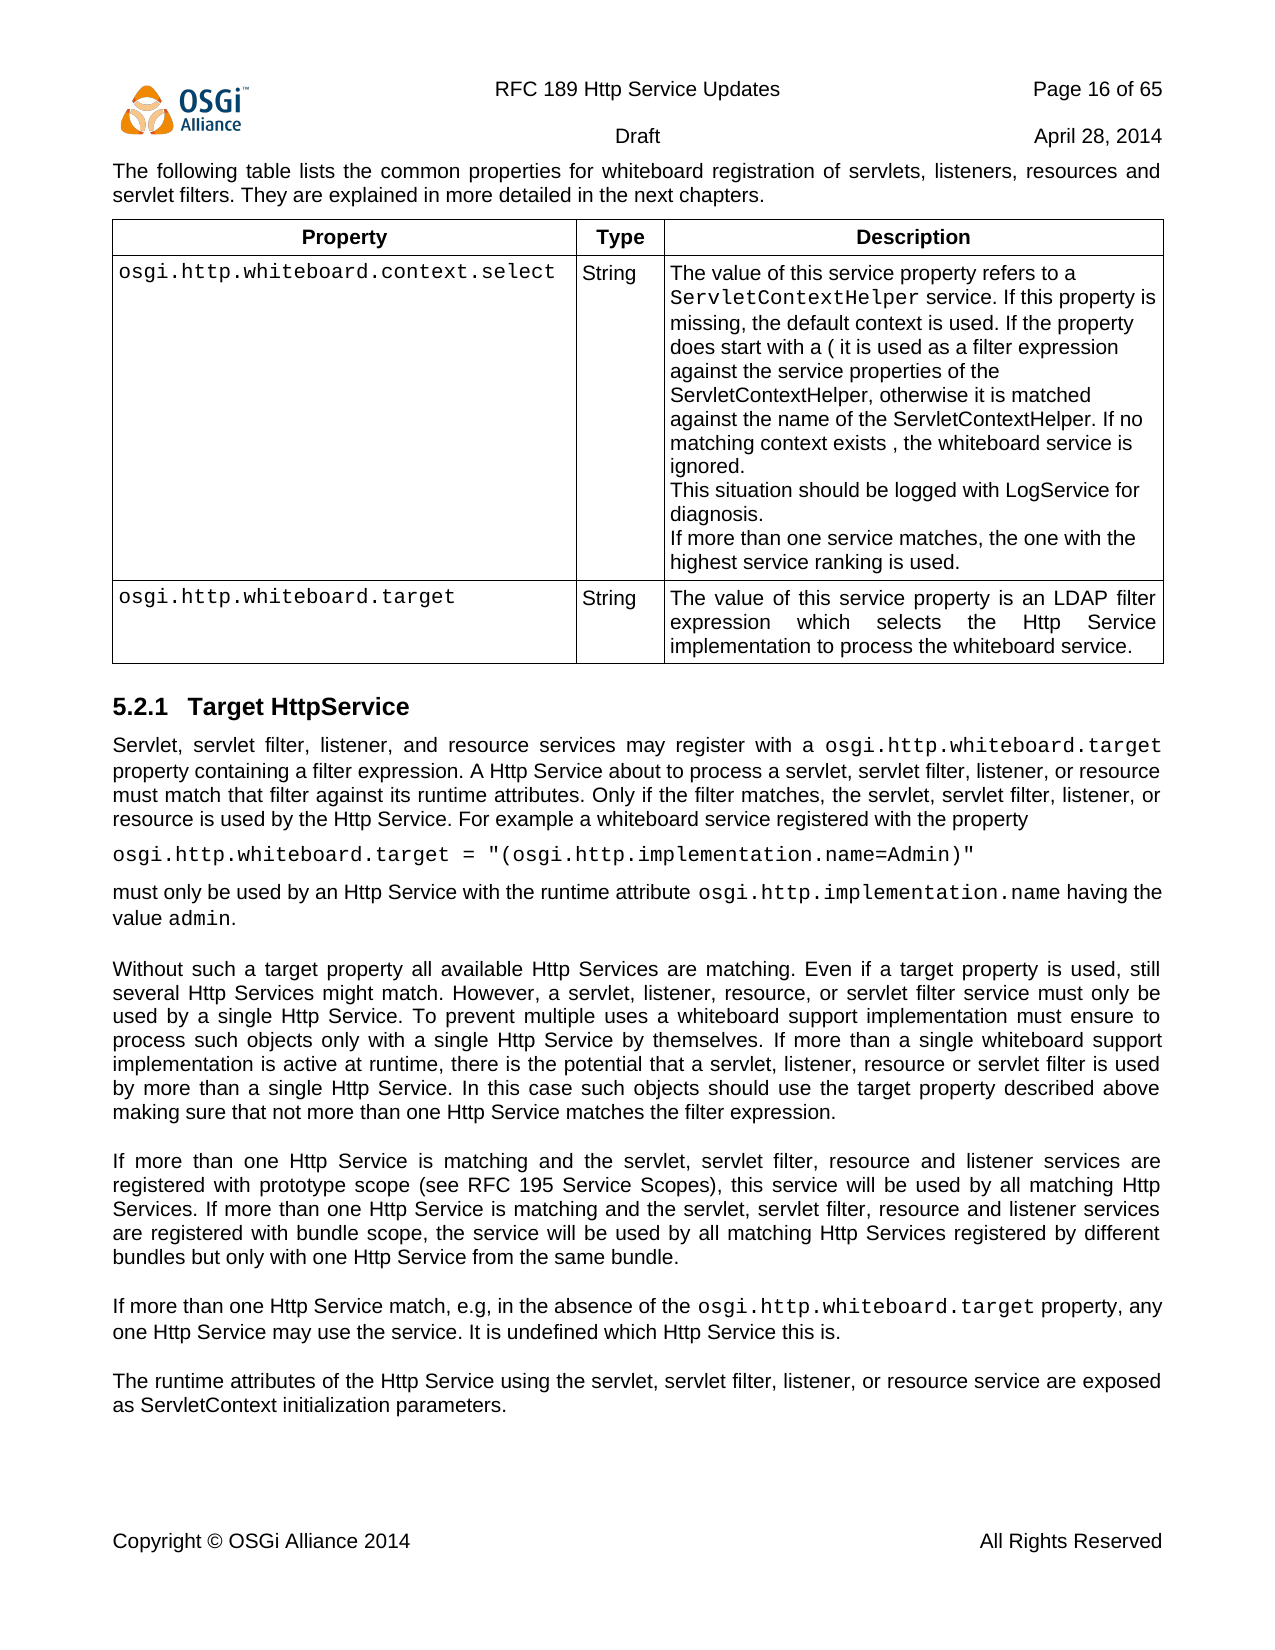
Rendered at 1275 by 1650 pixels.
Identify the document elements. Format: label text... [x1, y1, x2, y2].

table_cell String [577, 581, 664, 663]
text Without such a target property all available Http Services are matching. Even if a target property is used, still several Http Services might match. However, a servlet, listener, resource, or servlet filter service must only be used by a single Http Service. To prevent multiple uses a whiteboard support implementation must ensure to process such objects only with a single Http Service by themselves. If more than a single whiteboard support implementation is active at runtime, there is the potential that a servlet, listener, resource or servlet filter is used by more than a single Http Service. In this case such objects should use the target property described above making sure that not more than one Http Service matches the filter expression. [112, 956, 1162, 1124]
table_header Type [577, 220, 664, 255]
text The following table lists the common properties for whiteboard registration of servlets, listeners, resources and servlet filters. They are explained in more detailed in the next chapters. [112, 159, 1162, 207]
table_cell String [577, 256, 664, 580]
text osgi.http.whiteboard.target = "(osgi.http.implementation.name=Admin)" [112, 843, 1162, 867]
text Servlet, servlet filter, listener, and resource services may register with a osgi.http.whiteboard.target property containing a filter expression. A Http Service about to process a servlet, servlet filter, listener, or resource must match that filter against its runtime attributes. Only if the filter matches, the servlet, servlet filter, listener, or resource is used by the Http Service. For example a whiteboard service registered with the property [112, 733, 1162, 831]
table_cell osgi.http.whiteboard.target [113, 581, 576, 663]
table_header Description [665, 220, 1163, 255]
table_cell osgi.http.whiteboard.context.select [113, 256, 576, 580]
subtitle Target HttpService [112, 692, 1162, 721]
text The runtime attributes of the Http Service using the servlet, servlet filter, listener, or resource service are exposed as ServletContext initialization parameters. [112, 1369, 1162, 1417]
text If more than one Http Service is matching and the servlet, servlet filter, resource and listener services are registered with prototype scope (see RFC 195 Service Scopes), this service will be used by all matching Http Services. If more than one Http Service is matching and the servlet, servlet filter, resource and listener services are registered with bundle scope, the service will be used by all matching Http Services registered by different bundles but only with one Http Service from the same bundle. [112, 1149, 1162, 1269]
text must only be used by an Http Service with the runtime attribute osgi.http.implementation.name having the value admin. [112, 880, 1162, 931]
table_cell The value of this service property refers to a ServletContextHelper service. If this property is missing, the default context is used. If the property does start with a ( it is used as a filter expression against the service properties of the ServletContextHelper, otherwise it is matched against the name of the ServletContextHelper. If no matching context exists , the whiteboard service is ignored. This situation should be logged with LogService for diagnosis. If more than one service matches, the one with the highest service ranking is used. [665, 256, 1163, 580]
text If more than one Http Service match, e.g, in the absence of the osgi.http.whiteboard.target property, any one Http Service may use the service. It is undefined which Http Service this is. [112, 1294, 1162, 1344]
table_cell The value of this service property is an LDAP filter expression which selects the Http Service implementation to process the whiteboard service. [665, 581, 1163, 663]
picture [113, 78, 257, 142]
table_header Property [113, 220, 576, 255]
